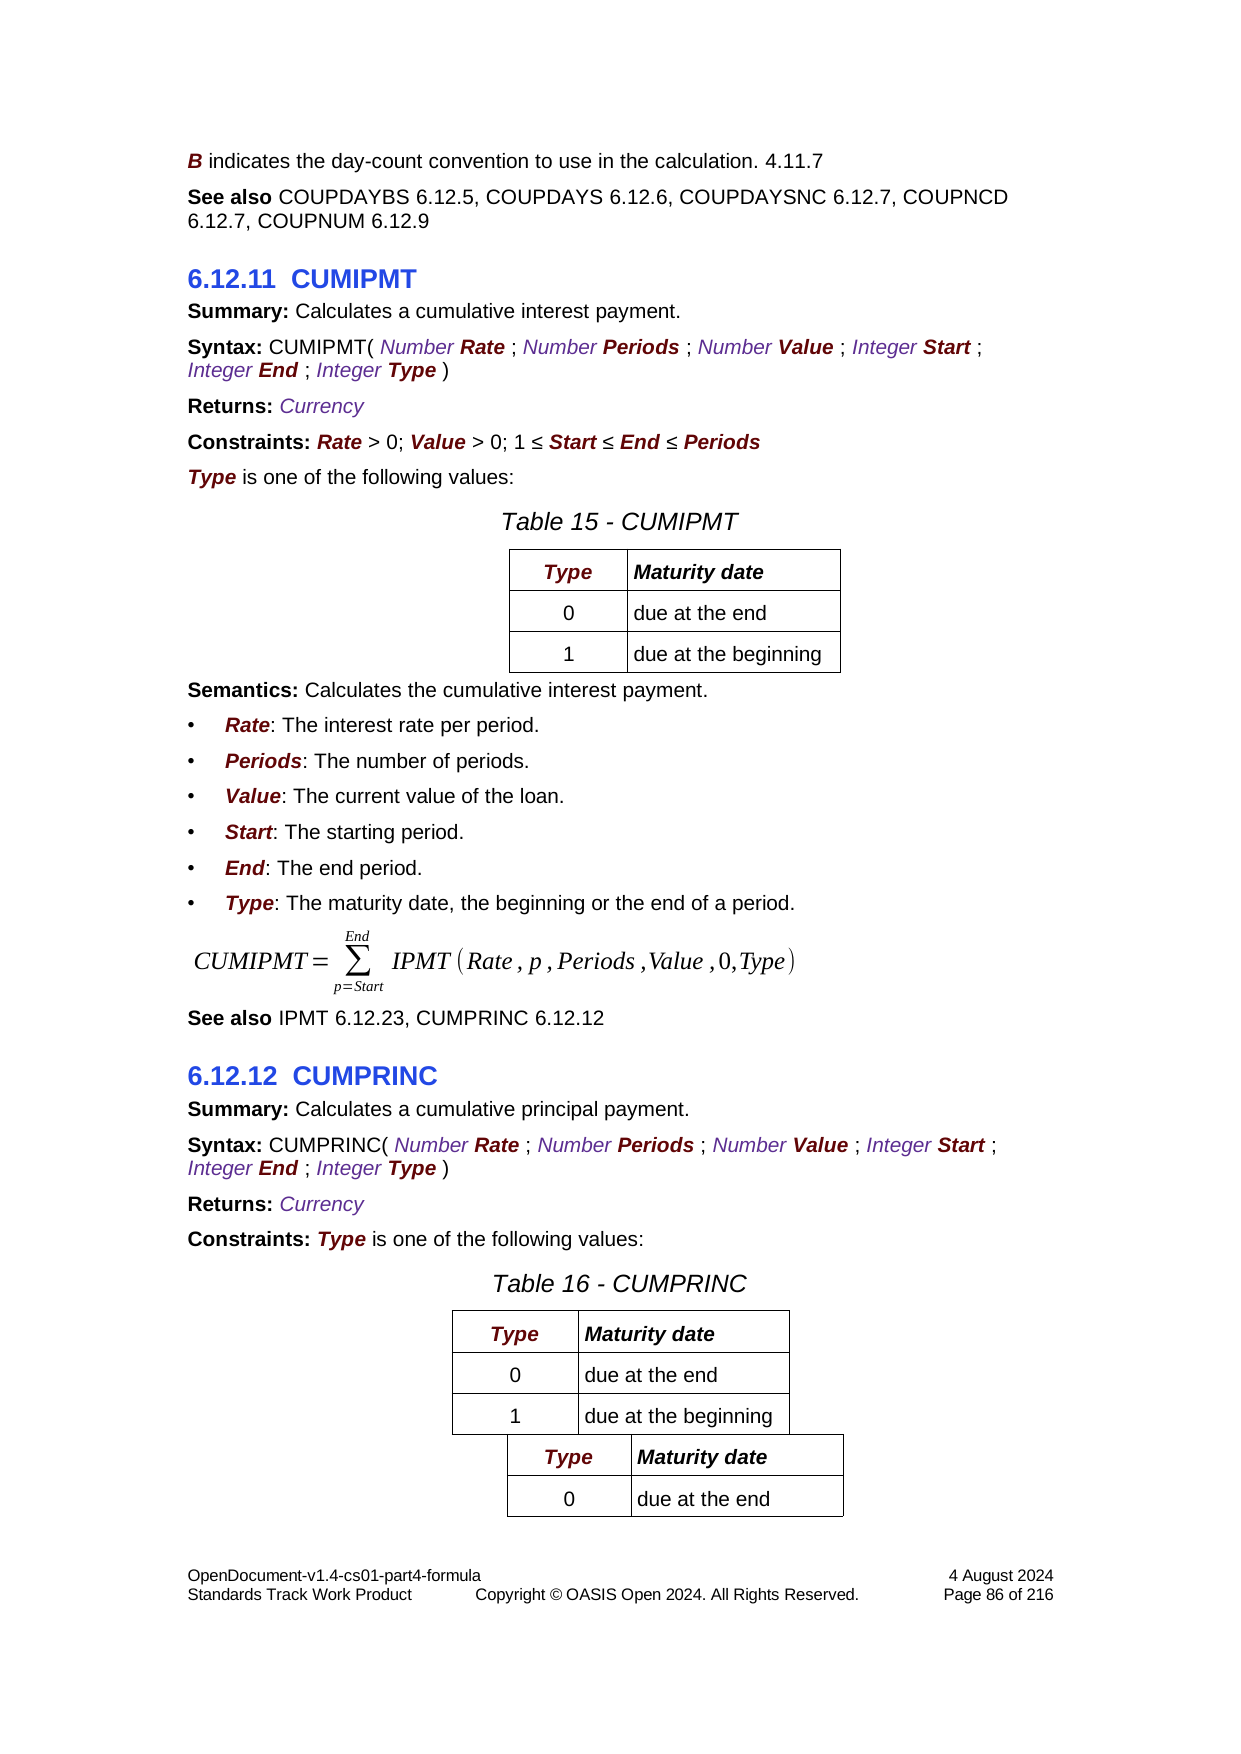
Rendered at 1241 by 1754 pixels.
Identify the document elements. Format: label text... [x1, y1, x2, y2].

list Start: The starting period. [187, 821, 1053, 844]
table_header Type [508, 1435, 631, 1475]
text Syntax: CUMIPMT( Number Rate ; Number Periods ; Number Value ; Integer Start ; Integer End ; Integer Type ) [187, 335, 1053, 382]
subtitle CUMPRINC [187, 1061, 1053, 1091]
table_cell 1 [453, 1394, 578, 1434]
table_cell 0 [453, 1353, 578, 1393]
text See also IPMT 6.12.23, CUMPRINC 6.12.12 [187, 1007, 1053, 1030]
table_cell due at the beginning [628, 632, 840, 672]
table_cell due at the end [632, 1476, 843, 1516]
text Constraints: Rate > 0; Value > 0; 1 ≤ Start ≤ End ≤ Periods [187, 430, 1053, 454]
text Returns: Currency [187, 1192, 1053, 1216]
table_header Type [510, 550, 627, 589]
list Rate: The interest rate per period. [187, 714, 1053, 737]
text Table 16 - CUMPRINC [187, 1270, 1053, 1298]
table_header Type [453, 1311, 578, 1352]
text B indicates the day-count convention to use in the calculation. 4.11.7 [187, 150, 1053, 173]
text Syntax: CUMPRINC( Number Rate ; Number Periods ; Number Value ; Integer Start ; Integer End ; Integer Type ) [187, 1133, 1053, 1180]
text Semantics: Calculates the cumulative interest payment. [187, 678, 1053, 702]
subtitle CUMIPMT [187, 264, 1053, 294]
list Value: The current value of the loan. [187, 785, 1053, 808]
table_header Maturity date [632, 1435, 843, 1475]
text Summary: Calculates a cumulative principal payment. [187, 1097, 1053, 1121]
table_cell due at the end [579, 1353, 789, 1393]
text Constraints: Type is one of the following values: [187, 1228, 1053, 1251]
table_header Maturity date [579, 1311, 789, 1352]
text Returns: Currency [187, 394, 1053, 418]
text See also COUPDAYBS 6.12.5, COUPDAYS 6.12.6, COUPDAYSNC 6.12.7, COUPNCD 6.12.7, COUPNUM 6.12.9 [187, 186, 1053, 233]
list Type: The maturity date, the beginning or the end of a period. [187, 892, 1053, 915]
text Type is one of the following values: [187, 466, 1053, 489]
table_cell due at the end [628, 591, 840, 631]
list Periods: The number of periods. [187, 749, 1053, 773]
text Table 15 - CUMIPMT [187, 508, 1053, 536]
table_cell due at the beginning [579, 1394, 789, 1434]
table_cell 0 [508, 1476, 631, 1516]
table_cell 1 [510, 632, 627, 672]
table_cell 0 [510, 591, 627, 631]
text Summary: Calculates a cumulative interest payment. [187, 300, 1053, 323]
list End: The end period. [187, 856, 1053, 880]
table_header Maturity date [628, 550, 840, 589]
